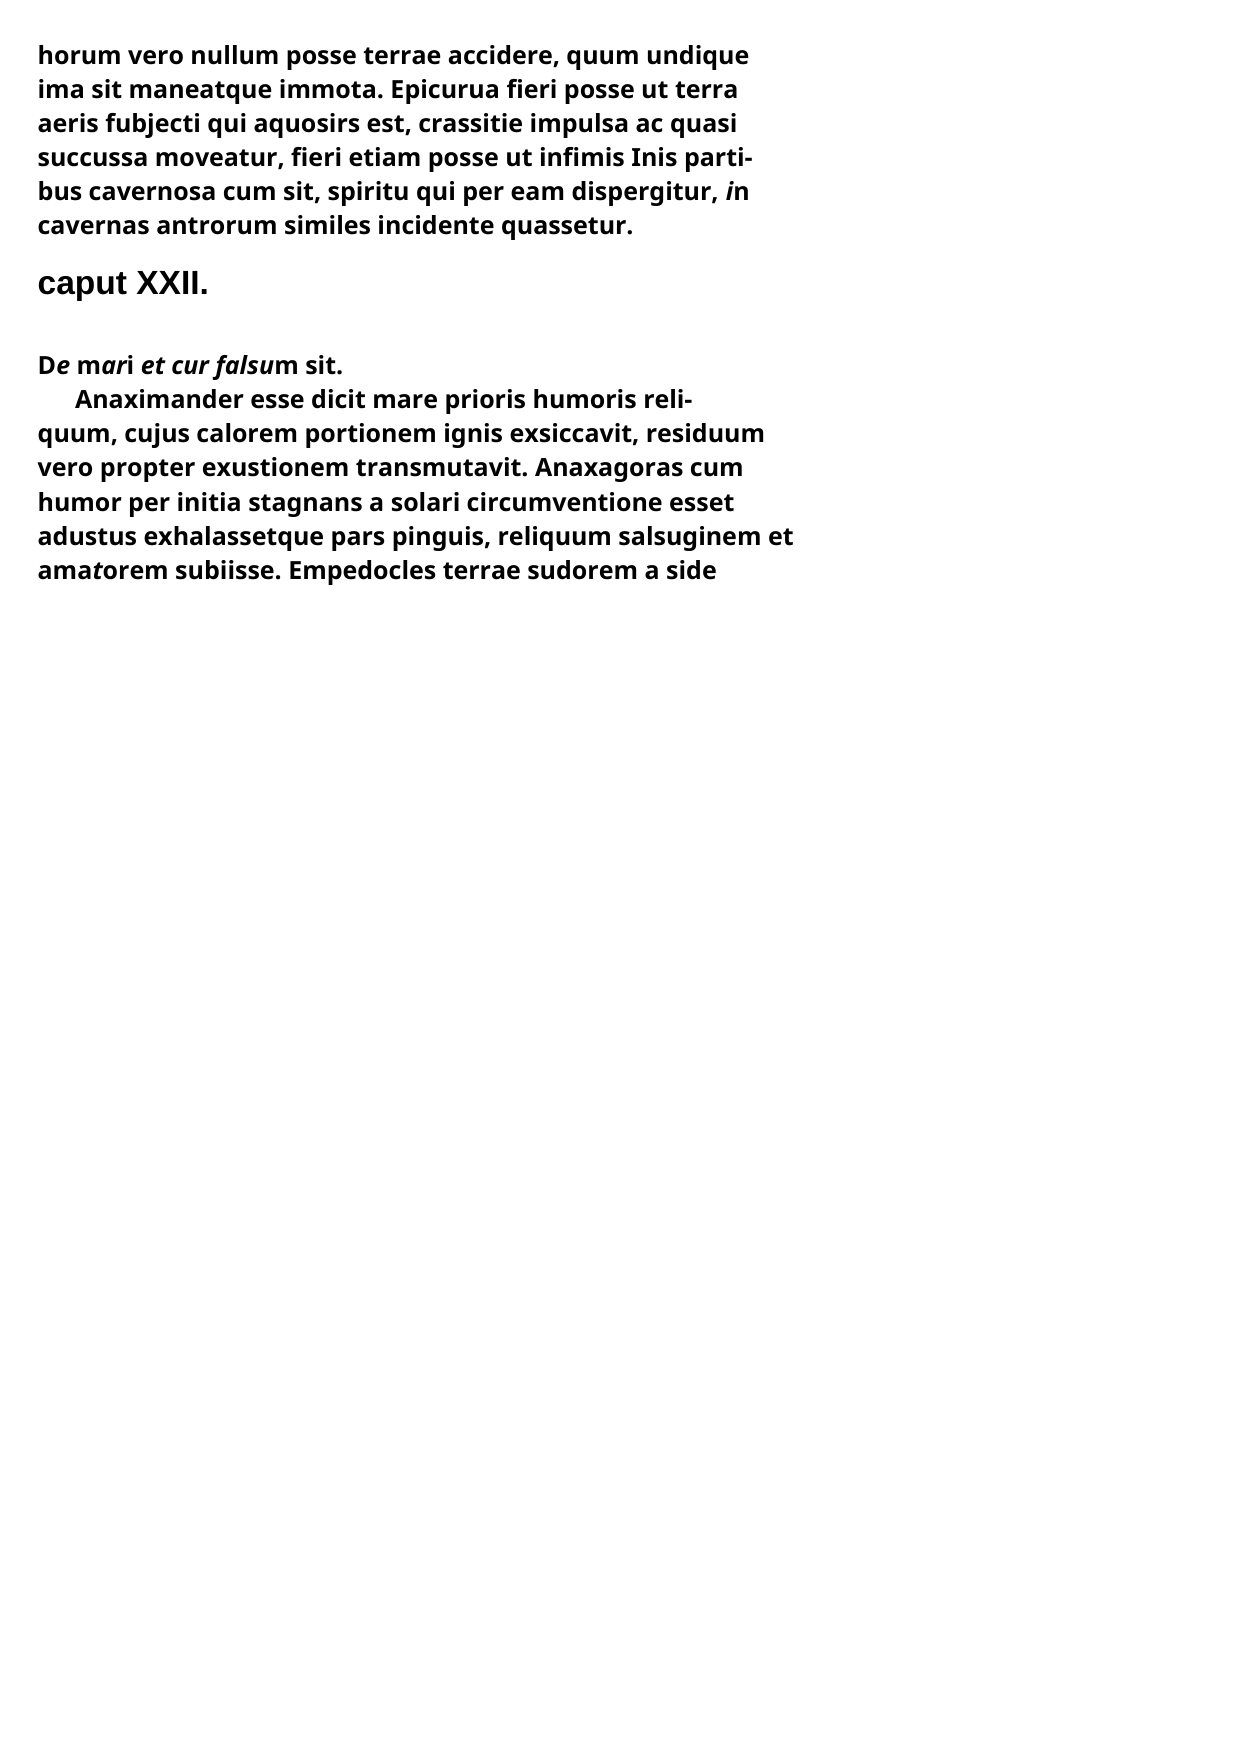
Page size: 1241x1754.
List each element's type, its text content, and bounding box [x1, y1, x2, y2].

subtitle caput XXII. [37, 263, 1203, 301]
text De mari et cur falsum sit. [37, 348, 1203, 382]
text Anaximander esse dicit mare prioris humoris reli- quum, cujus calorem portionem ignis exsiccavit, residuum vero propter exustionem transmutavit. Anaxagoras cum humor per initia stagnans a solari circumventione esset adustus exhalassetque pars pinguis, reliquum salsuginem et amatorem subiisse. Empedocles terrae sudorem a side [37, 382, 1203, 586]
text horum vero nullum posse terrae accidere, quum undique ima sit maneatque immota. Epicurua fieri posse ut terra aeris fubjecti qui aquosirs est, crassitie impulsa ac quasi succussa moveatur, fieri etiam posse ut infimis Inis parti- bus cavernosa cum sit, spiritu qui per eam dispergitur, in cavernas antrorum similes incidente quassetur. [37, 37, 1203, 242]
